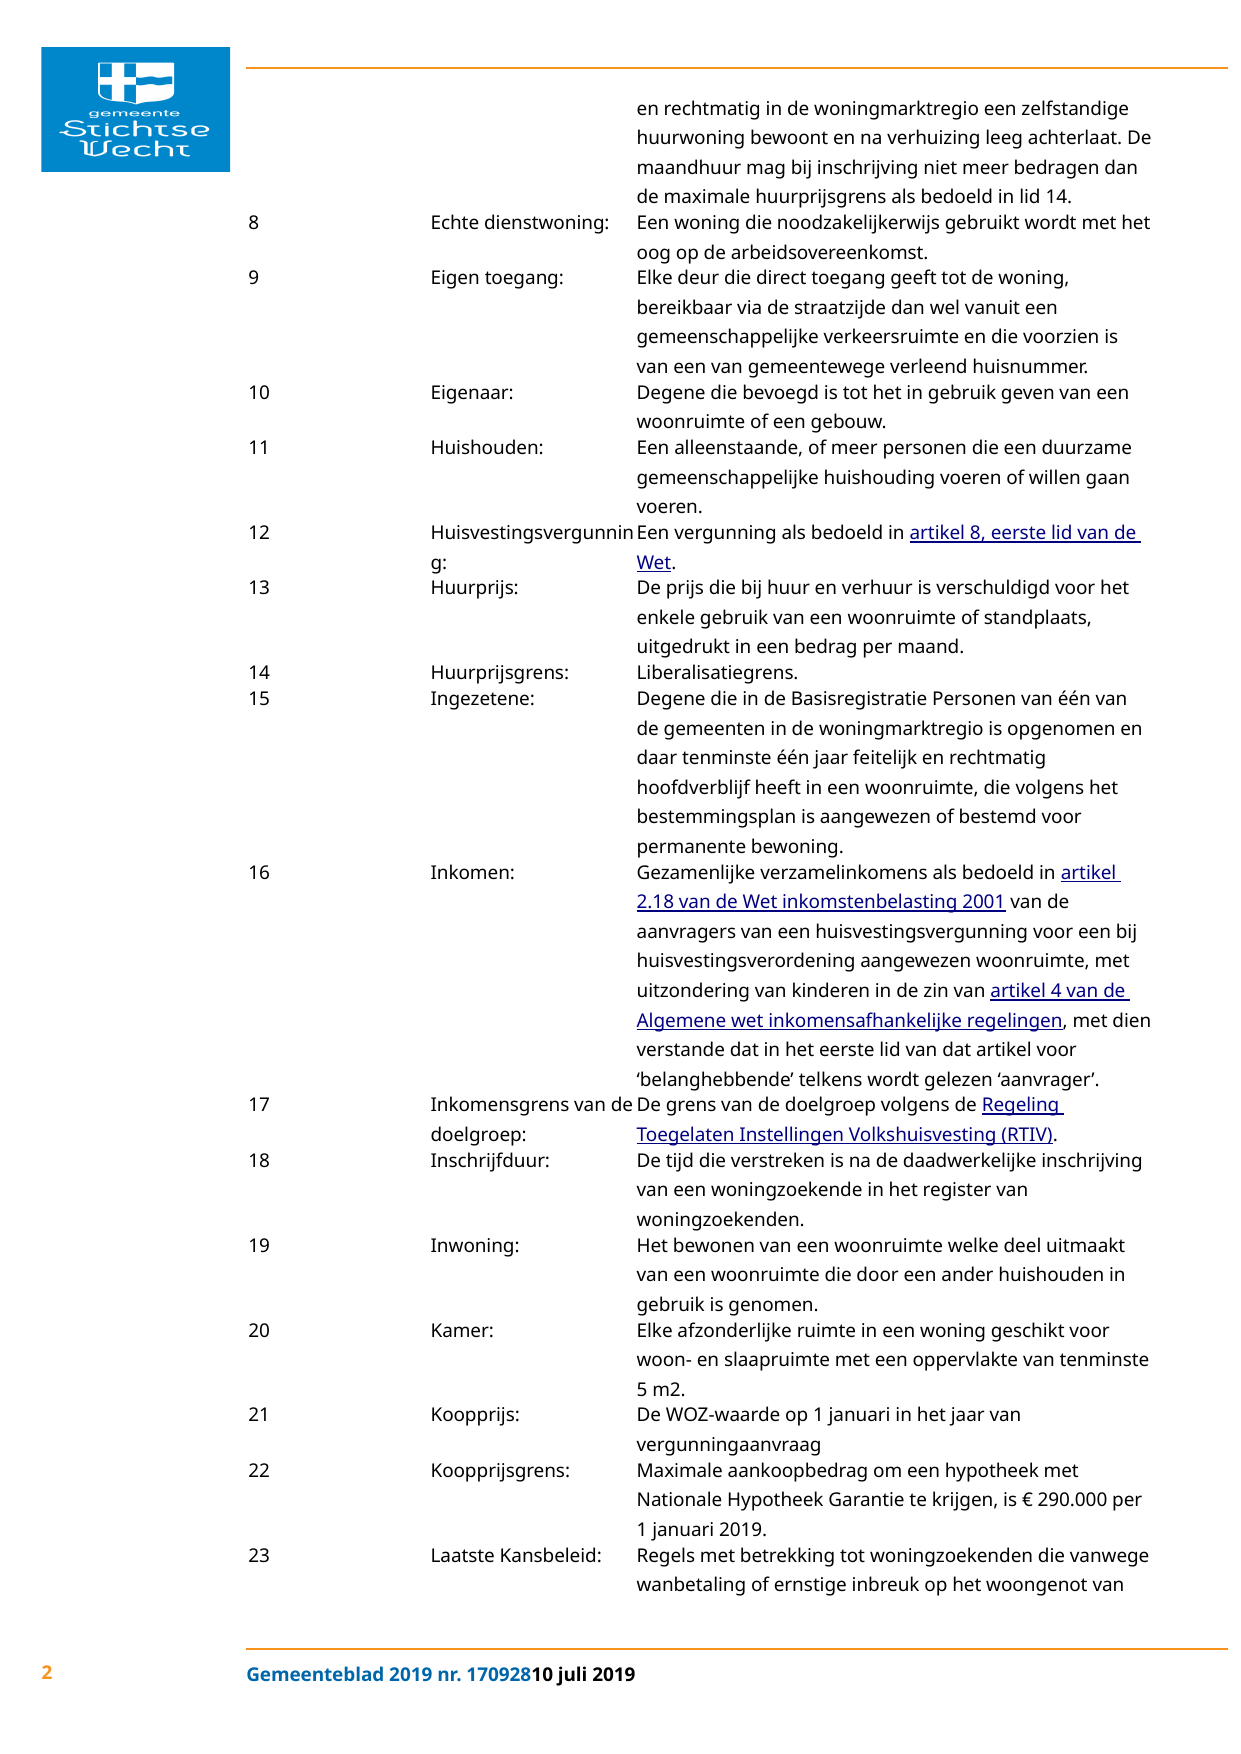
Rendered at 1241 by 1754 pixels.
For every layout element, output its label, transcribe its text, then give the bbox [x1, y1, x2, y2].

table_cell Laatste Kansbeleid: [430, 1542, 636, 1597]
table_cell De prijs die bij huur en verhuur is verschuldigd voor het enkele gebruik van een woonruimte of standplaats, uitgedrukt in een bedrag per maand. [636, 575, 1152, 659]
table_cell 11 [248, 434, 430, 519]
table_cell Eigen toegang: [430, 265, 636, 379]
table_cell 13 [248, 575, 430, 659]
table_cell Degene die bevoegd is tot het in gebruik geven van een woonruimte of een gebouw. [636, 379, 1152, 434]
table_cell Ingezetene: [430, 685, 636, 859]
table_cell Het bewonen van een woonruimte welke deel uitmaakt van een woonruimte die door een ander huishouden in gebruik is genomen. [636, 1232, 1152, 1317]
table_cell 21 [248, 1402, 430, 1457]
table_cell Huurprijs: [430, 575, 636, 659]
table_cell Inkomensgrens van de doelgroep: [430, 1092, 636, 1147]
table_cell 22 [248, 1457, 430, 1542]
table_cell [248, 95, 430, 209]
table_cell Koopprijs: [430, 1402, 636, 1457]
table_cell Regels met betrekking tot woningzoekenden die vanwege wanbetaling of ernstige inbreuk op het woongenot van [636, 1542, 1152, 1597]
table_cell 14 [248, 660, 430, 685]
table_cell Een alleenstaande, of meer personen die een duurzame gemeenschappelijke huishouding voeren of willen gaan voeren. [636, 434, 1152, 519]
table_cell Inschrijfduur: [430, 1147, 636, 1232]
table_cell Huurprijsgrens: [430, 660, 636, 685]
table_cell 10 [248, 379, 430, 434]
table_cell Eigenaar: [430, 379, 636, 434]
table_cell Elke deur die direct toegang geeft tot de woning, bereikbaar via de straatzijde dan wel vanuit een gemeenschappelijke verkeersruimte en die voorzien is van een van gemeentewege verleend huisnummer. [636, 265, 1152, 379]
table_cell Een woning die noodzakelijkerwijs gebruikt wordt met het oog op de arbeidsovereenkomst. [636, 209, 1152, 264]
picture [137, 63, 174, 103]
table_cell 18 [248, 1147, 430, 1232]
picture [99, 63, 135, 101]
table_cell 20 [248, 1317, 430, 1402]
table_cell [430, 95, 636, 209]
table_cell Liberalisatiegrens. [636, 660, 1152, 685]
table_cell Inwoning: [430, 1232, 636, 1317]
table_cell Koopprijsgrens: [430, 1457, 636, 1542]
table_cell 15 [248, 685, 430, 859]
table_cell Inkomen: [430, 859, 636, 1092]
table_cell Echte dienstwoning: [430, 209, 636, 264]
table_cell De grens van de doelgroep volgens de Regeling Toegelaten Instellingen Volkshuisvesting (RTIV). [636, 1092, 1152, 1147]
table_cell en rechtmatig in de woningmarktregio een zelfstandige huurwoning bewoont en na verhuizing leeg achterlaat. De maandhuur mag bij inschrijving niet meer bedragen dan de maximale huurprijsgrens als bedoeld in lid 14. [636, 95, 1152, 209]
table_cell 19 [248, 1232, 430, 1317]
table_cell 23 [248, 1542, 430, 1597]
table_cell Degene die in de Basisregistratie Personen van één van de gemeenten in de woningmarktregio is opgenomen en daar tenminste één jaar feitelijk en rechtmatig hoofdverblijf heeft in een woonruimte, die volgens het bestemmingsplan is aangewezen of bestemd voor permanente bewoning. [636, 685, 1152, 859]
table_cell Elke afzonderlijke ruimte in een woning geschikt voor woon- en slaapruimte met een oppervlakte van tenminste 5 m2. [636, 1317, 1152, 1402]
table_cell 9 [248, 265, 430, 379]
table_cell Een vergunning als bedoeld in artikel 8, eerste lid van de Wet. [636, 519, 1152, 574]
table_cell Gezamenlijke verzamelinkomens als bedoeld in artikel 2.18 van de Wet inkomstenbelasting 2001 van de aanvragers van een huisvestingsvergunning voor een bij huisvestingsverordening aangewezen woonruimte, met uitzondering van kinderen in de zin van artikel 4 van de Algemene wet inkomensafhankelijke regelingen, met dien verstande dat in het eerste lid van dat artikel voor ‘belanghebbende’ telkens wordt gelezen ‘aanvrager’. [636, 859, 1152, 1092]
table_cell Huishouden: [430, 434, 636, 519]
table_cell Kamer: [430, 1317, 636, 1402]
table_cell Maximale aankoopbedrag om een hypotheek met Nationale Hypotheek Garantie te krijgen, is € 290.000 per 1 januari 2019. [636, 1457, 1152, 1542]
table_cell De tijd die verstreken is na de daadwerkelijke inschrijving van een woningzoekende in het register van woningzoekenden. [636, 1147, 1152, 1232]
table_cell 16 [248, 859, 430, 1092]
table_cell 8 [248, 209, 430, 264]
table_cell 12 [248, 519, 430, 574]
table_cell Huisvestingsvergunning: [430, 519, 636, 574]
table_cell De WOZ-waarde op 1 januari in het jaar van vergunningaanvraag [636, 1402, 1152, 1457]
table_cell 17 [248, 1092, 430, 1147]
